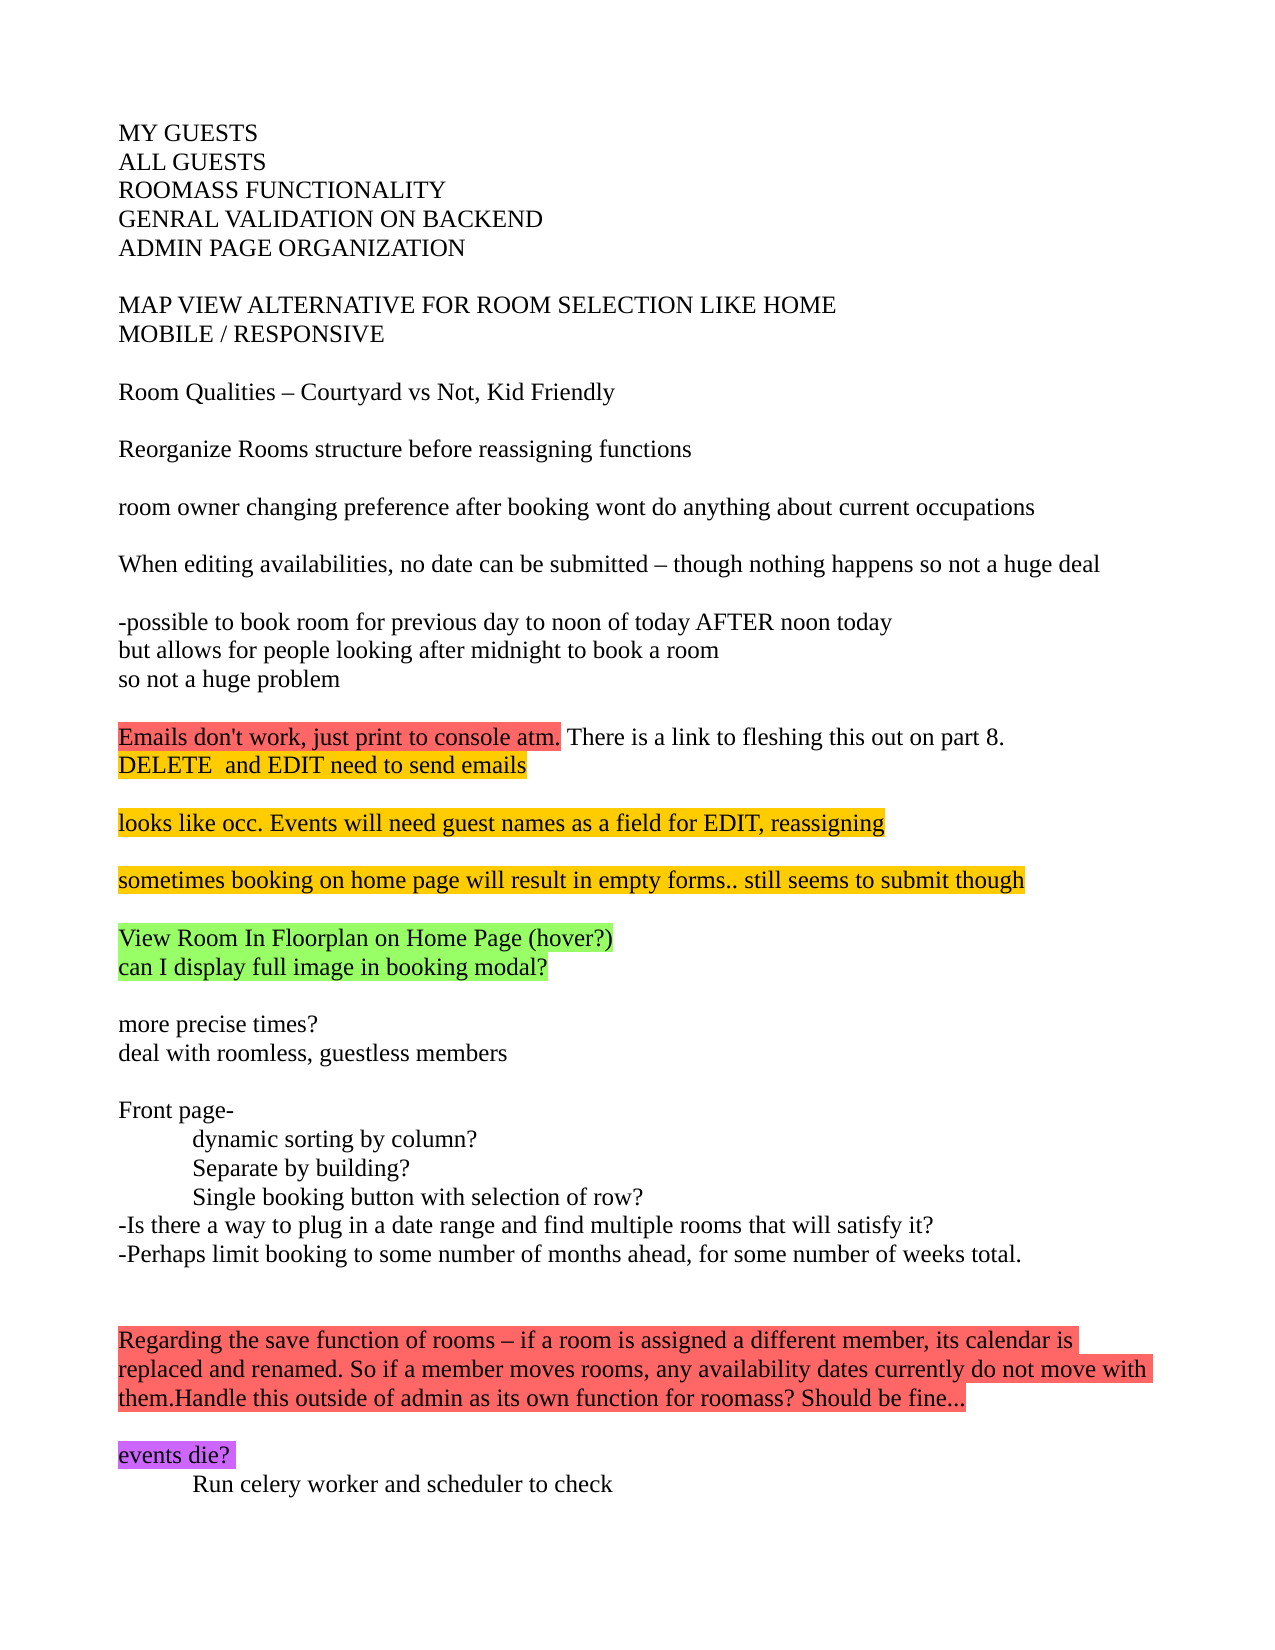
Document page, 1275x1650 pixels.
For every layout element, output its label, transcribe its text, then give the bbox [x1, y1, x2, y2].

text looks like occ. Events will need guest names as a field for EDIT, reassigning [118, 808, 1157, 837]
text deal with roomless, guestless members [118, 1038, 1157, 1067]
text -Perhaps limit booking to some number of months ahead, for some number of weeks total. [118, 1239, 1157, 1268]
text GENRAL VALIDATION ON BACKEND [118, 204, 1157, 233]
text MOBILE / RESPONSIVE [118, 319, 1157, 348]
text room owner changing preference after booking wont do anything about current occupations [118, 492, 1157, 521]
text Run celery worker and scheduler to check [118, 1469, 1157, 1498]
text ADMIN PAGE ORGANIZATION [118, 233, 1157, 262]
text View Room In Floorplan on Home Page (hover?) [118, 923, 1157, 952]
text When editing availabilities, no date can be submitted – though nothing happens so not a huge deal [118, 549, 1157, 578]
text Emails don't work, just print to console atm. There is a link to fleshing this out on part 8. [118, 722, 1157, 751]
text sometimes booking on home page will result in empty forms.. still seems to submit though [118, 866, 1157, 894]
text but allows for people looking after midnight to book a room [118, 636, 1157, 664]
text can I display full image in booking modal? [118, 952, 1157, 981]
text dynamic sorting by column? [118, 1124, 1157, 1153]
text -Is there a way to plug in a date range and find multiple rooms that will satisfy it? [118, 1211, 1157, 1239]
text Room Qualities – Courtyard vs Not, Kid Friendly [118, 377, 1157, 406]
text MY GUESTS [118, 118, 1157, 147]
text ALL GUESTS [118, 147, 1157, 176]
text Front page- [118, 1096, 1157, 1124]
text Reorganize Rooms structure before reassigning functions [118, 434, 1157, 463]
text so not a huge problem [118, 664, 1157, 693]
text Separate by building? [118, 1153, 1157, 1182]
text events die? [118, 1441, 1157, 1469]
text ROOMASS FUNCTIONALITY [118, 176, 1157, 204]
text -possible to book room for previous day to noon of today AFTER noon today [118, 607, 1157, 636]
text MAP VIEW ALTERNATIVE FOR ROOM SELECTION LIKE HOME [118, 291, 1157, 319]
text Single booking button with selection of row? [118, 1182, 1157, 1211]
text Regarding the save function of rooms – if a room is assigned a different member, its calendar is replaced and renamed. So if a member moves rooms, any availability dates currently do not move with them.Handle this outside of admin as its own function for roomass? Should be fine... [118, 1326, 1157, 1412]
text more precise times? [118, 1009, 1157, 1038]
text DELETE and EDIT need to send emails [118, 751, 1157, 779]
